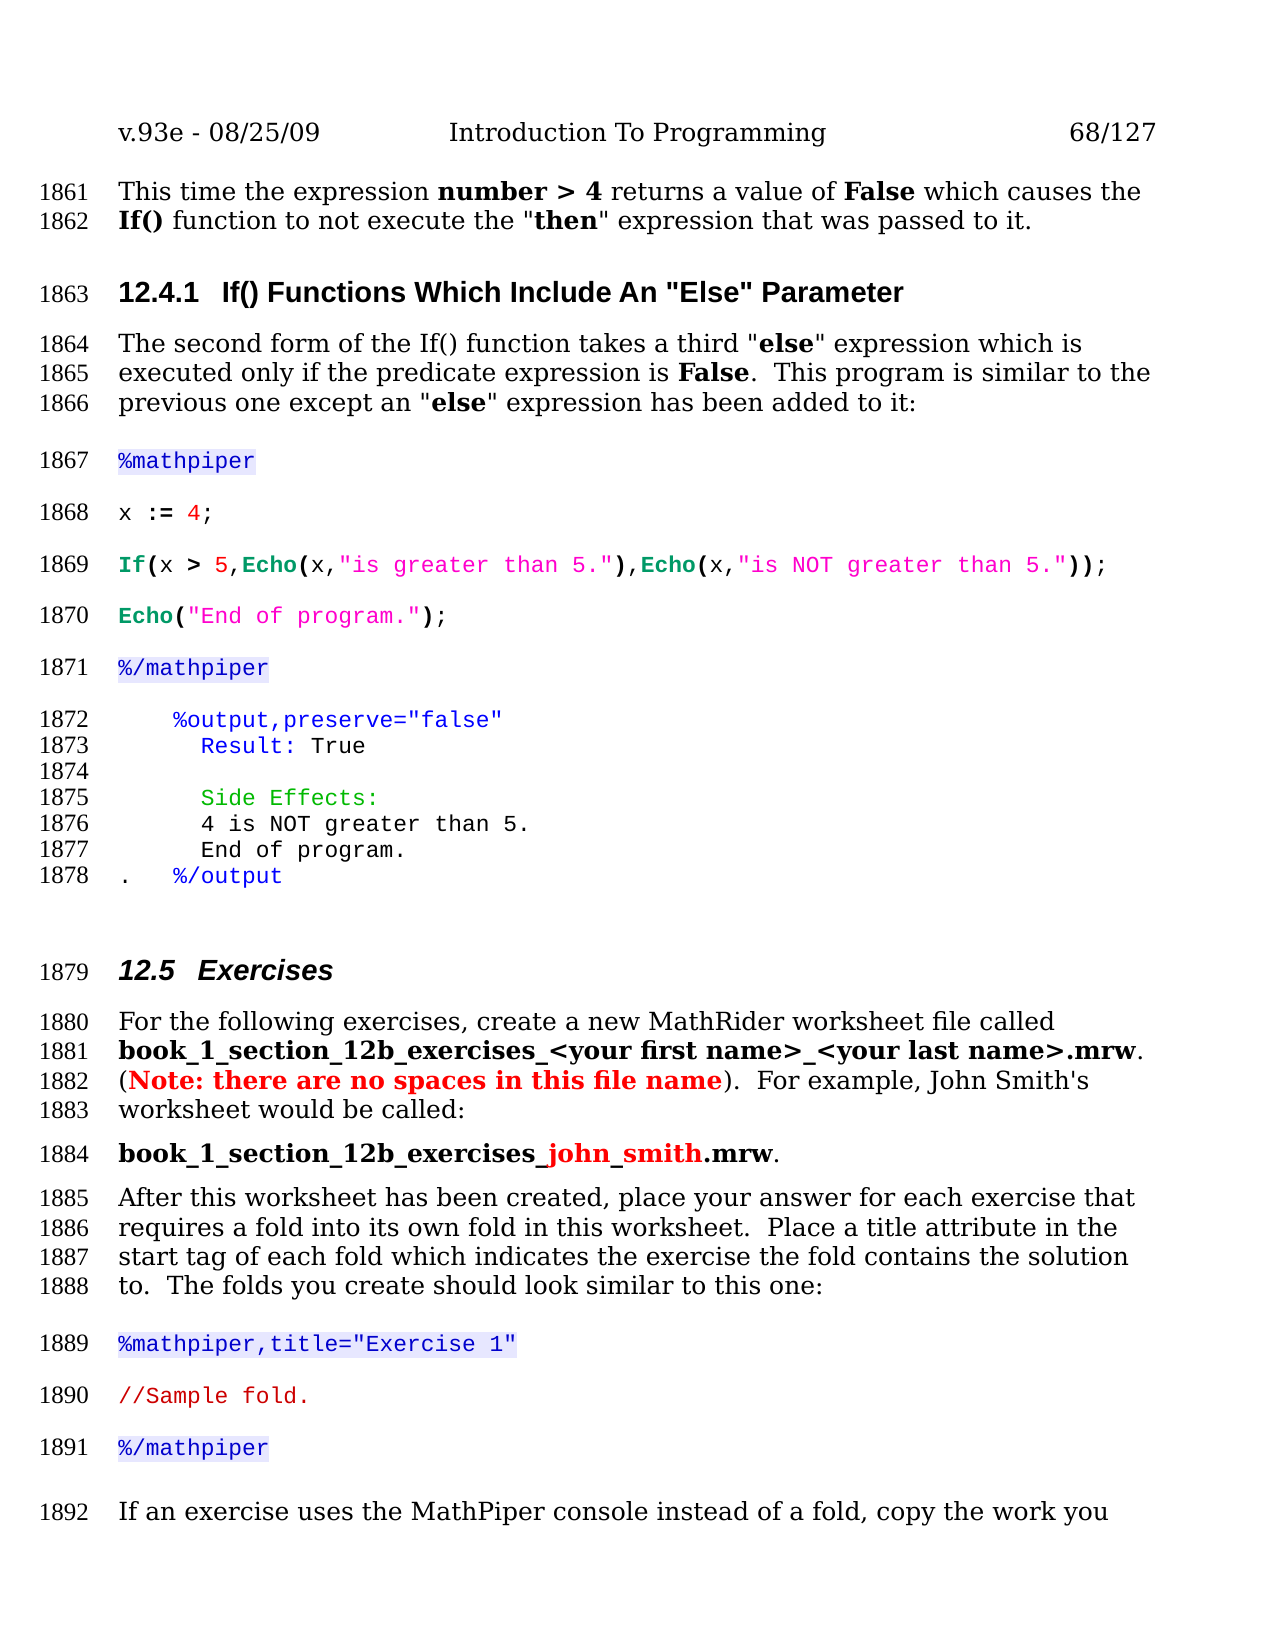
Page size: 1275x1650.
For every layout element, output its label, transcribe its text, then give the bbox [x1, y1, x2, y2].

text %mathpiper,title="Exercise 1" [118, 1332, 1157, 1358]
text If(x > 5,Echo(x,"is greater than 5."),Echo(x,"is NOT greater than 5.")); [118, 553, 1157, 579]
text For the following exercises, create a new MathRider worksheet file called book_1_section_12b_exercises_<your first name>_<your last name>.mrw. (Note: there are no spaces in this file name). For example, John Smith's worksheet would be called: [118, 1007, 1157, 1124]
subtitle Exercises [118, 953, 1157, 986]
text This time the expression number > 4 returns a value of False which causes the If() function to not execute the "then" expression that was passed to it. [118, 177, 1157, 236]
text %output,preserve="false" [118, 708, 1157, 734]
text book_1_section_12b_exercises_john_smith.mrw. [118, 1139, 1157, 1168]
text //Sample fold. [118, 1384, 1157, 1410]
text Result: True [118, 734, 1157, 760]
text The second form of the If() function takes a third "else" expression which is executed only if the predicate expression is False. This program is similar to the previous one except an "else" expression has been added to it: [118, 329, 1157, 417]
text %/mathpiper [118, 657, 1157, 683]
text Echo("End of program."); [118, 605, 1157, 631]
text End of program. [118, 838, 1157, 864]
text %/mathpiper [118, 1436, 1157, 1462]
text Side Effects: [118, 786, 1157, 812]
text After this worksheet has been created, place your answer for each exercise that requires a fold into its own fold in this worksheet. Place a title attribute in the start tag of each fold which indicates the exercise the fold contains the solution to. The folds you create should look similar to this one: [118, 1183, 1157, 1300]
text 4 is NOT greater than 5. [118, 812, 1157, 838]
text If an exercise uses the MathPiper console instead of a fold, copy the work you [118, 1497, 1157, 1526]
text x := 4; [118, 501, 1157, 527]
text . %/output [118, 864, 1157, 890]
text %mathpiper [118, 449, 1157, 475]
subtitle If() Functions Which Include An "Else" Parameter [118, 274, 1157, 308]
